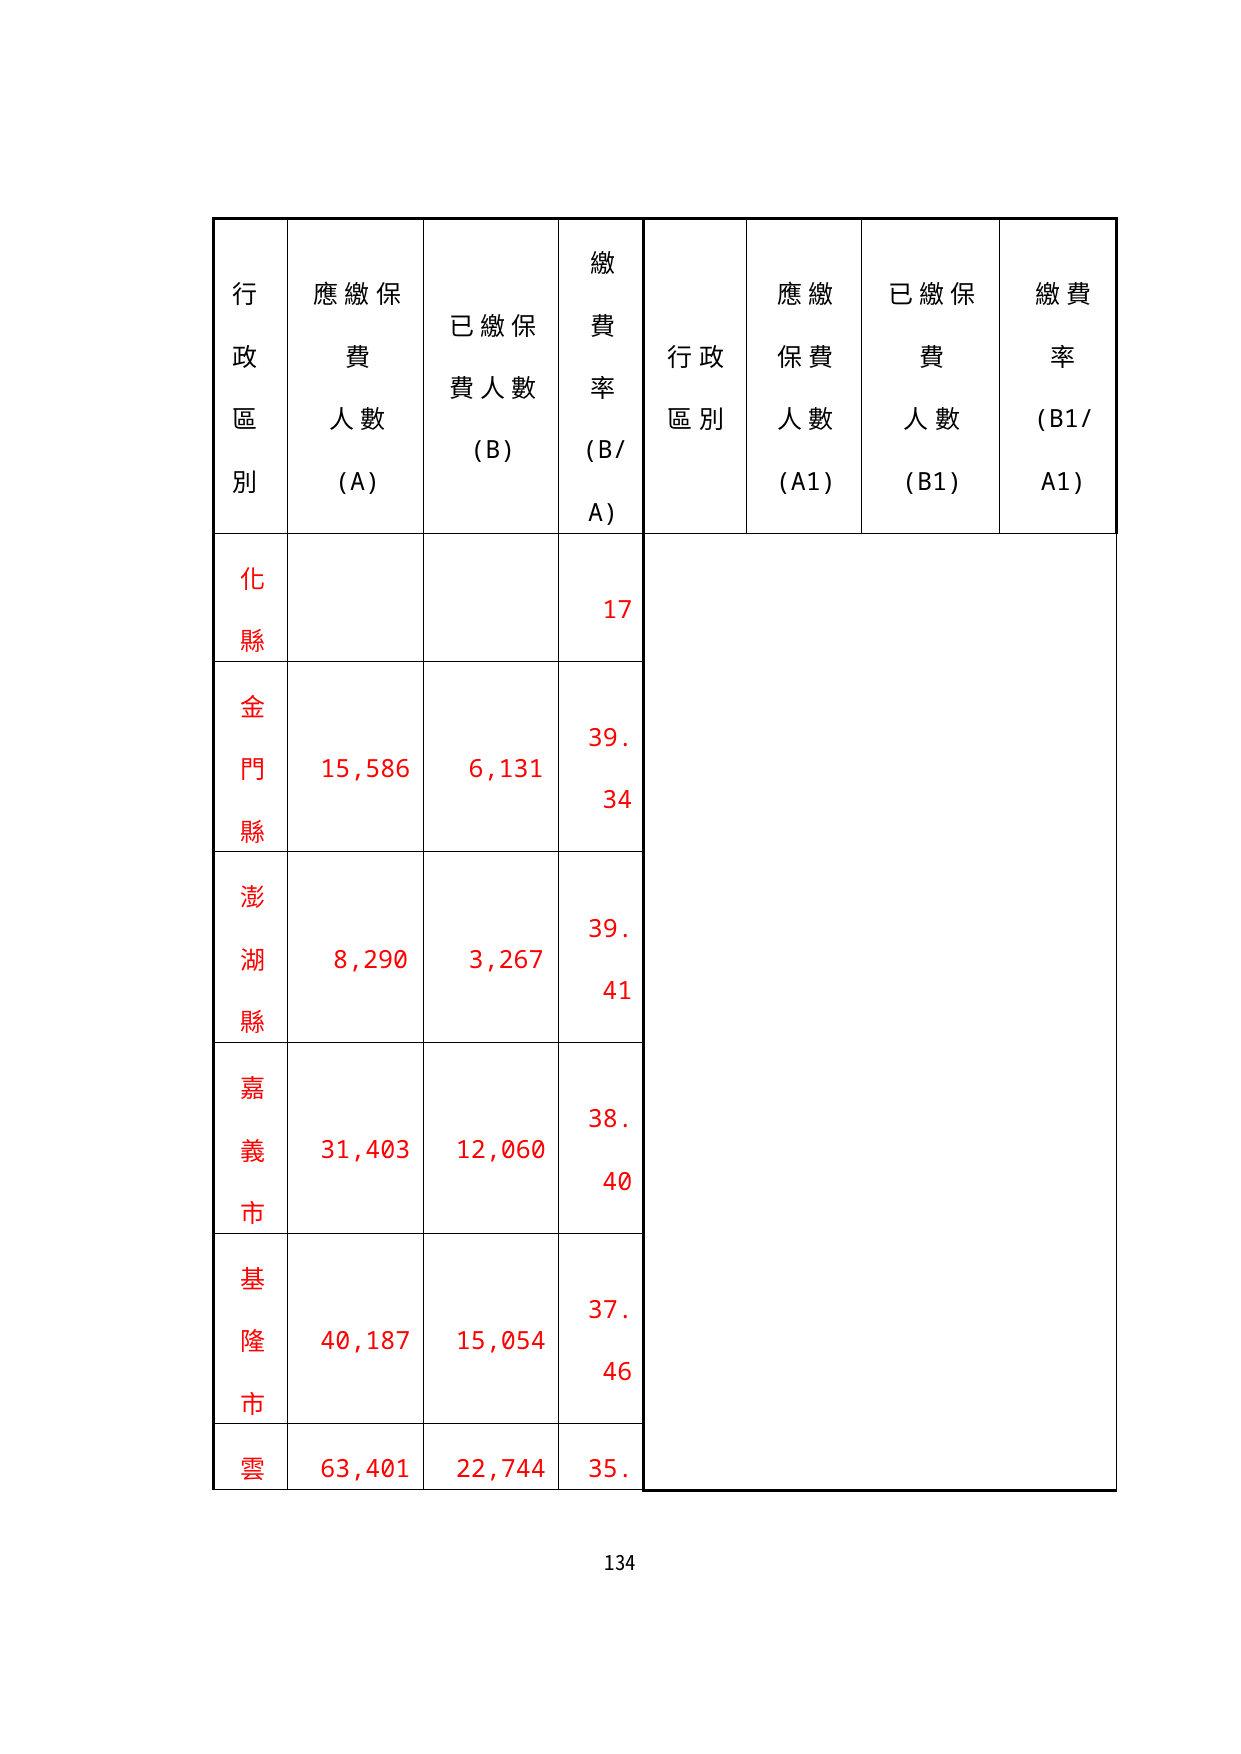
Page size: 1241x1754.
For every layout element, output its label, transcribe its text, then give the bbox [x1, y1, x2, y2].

table_cell [288, 534, 423, 661]
table_header 繳費率 (B1/A1) [1000, 220, 1115, 532]
table_cell 22,744 [424, 1424, 558, 1489]
table_cell 31,403 [288, 1043, 423, 1232]
table_header 已繳保費人數(B) [424, 220, 558, 532]
table_cell 化縣 [215, 534, 287, 661]
table_header 應繳保費 人數 (A) [288, 220, 423, 532]
table_cell 17 [559, 534, 642, 661]
table_cell 雲 [215, 1424, 287, 1489]
table_cell 63,401 [288, 1424, 423, 1489]
table_cell 澎湖縣 [215, 852, 287, 1042]
table_cell 39.34 [559, 662, 642, 851]
table_cell 6,131 [424, 662, 558, 851]
table_cell 37.46 [559, 1234, 642, 1423]
table_header 行政 區別 [645, 220, 746, 532]
table_cell 15,054 [424, 1234, 558, 1423]
table_cell 8,290 [288, 852, 423, 1042]
table_header 繳費率 (B/A) [559, 220, 642, 532]
table_cell 40,187 [288, 1234, 423, 1423]
table_cell 3,267 [424, 852, 558, 1042]
table_cell [424, 534, 558, 661]
table_cell 38.40 [559, 1043, 642, 1232]
table_cell 39.41 [559, 852, 642, 1042]
table_cell [645, 534, 1116, 1489]
table_cell 35. [559, 1424, 642, 1489]
table_header 已繳保費 人數(B1) [862, 220, 999, 532]
table_cell 嘉義市 [215, 1043, 287, 1232]
table_header 應繳保費人數(A1) [747, 220, 861, 532]
table_cell 15,586 [288, 662, 423, 851]
table_cell 12,060 [424, 1043, 558, 1232]
table_header 行政 區別 [215, 220, 287, 532]
table_cell 金門縣 [215, 662, 287, 851]
table_cell 基隆市 [215, 1234, 287, 1423]
